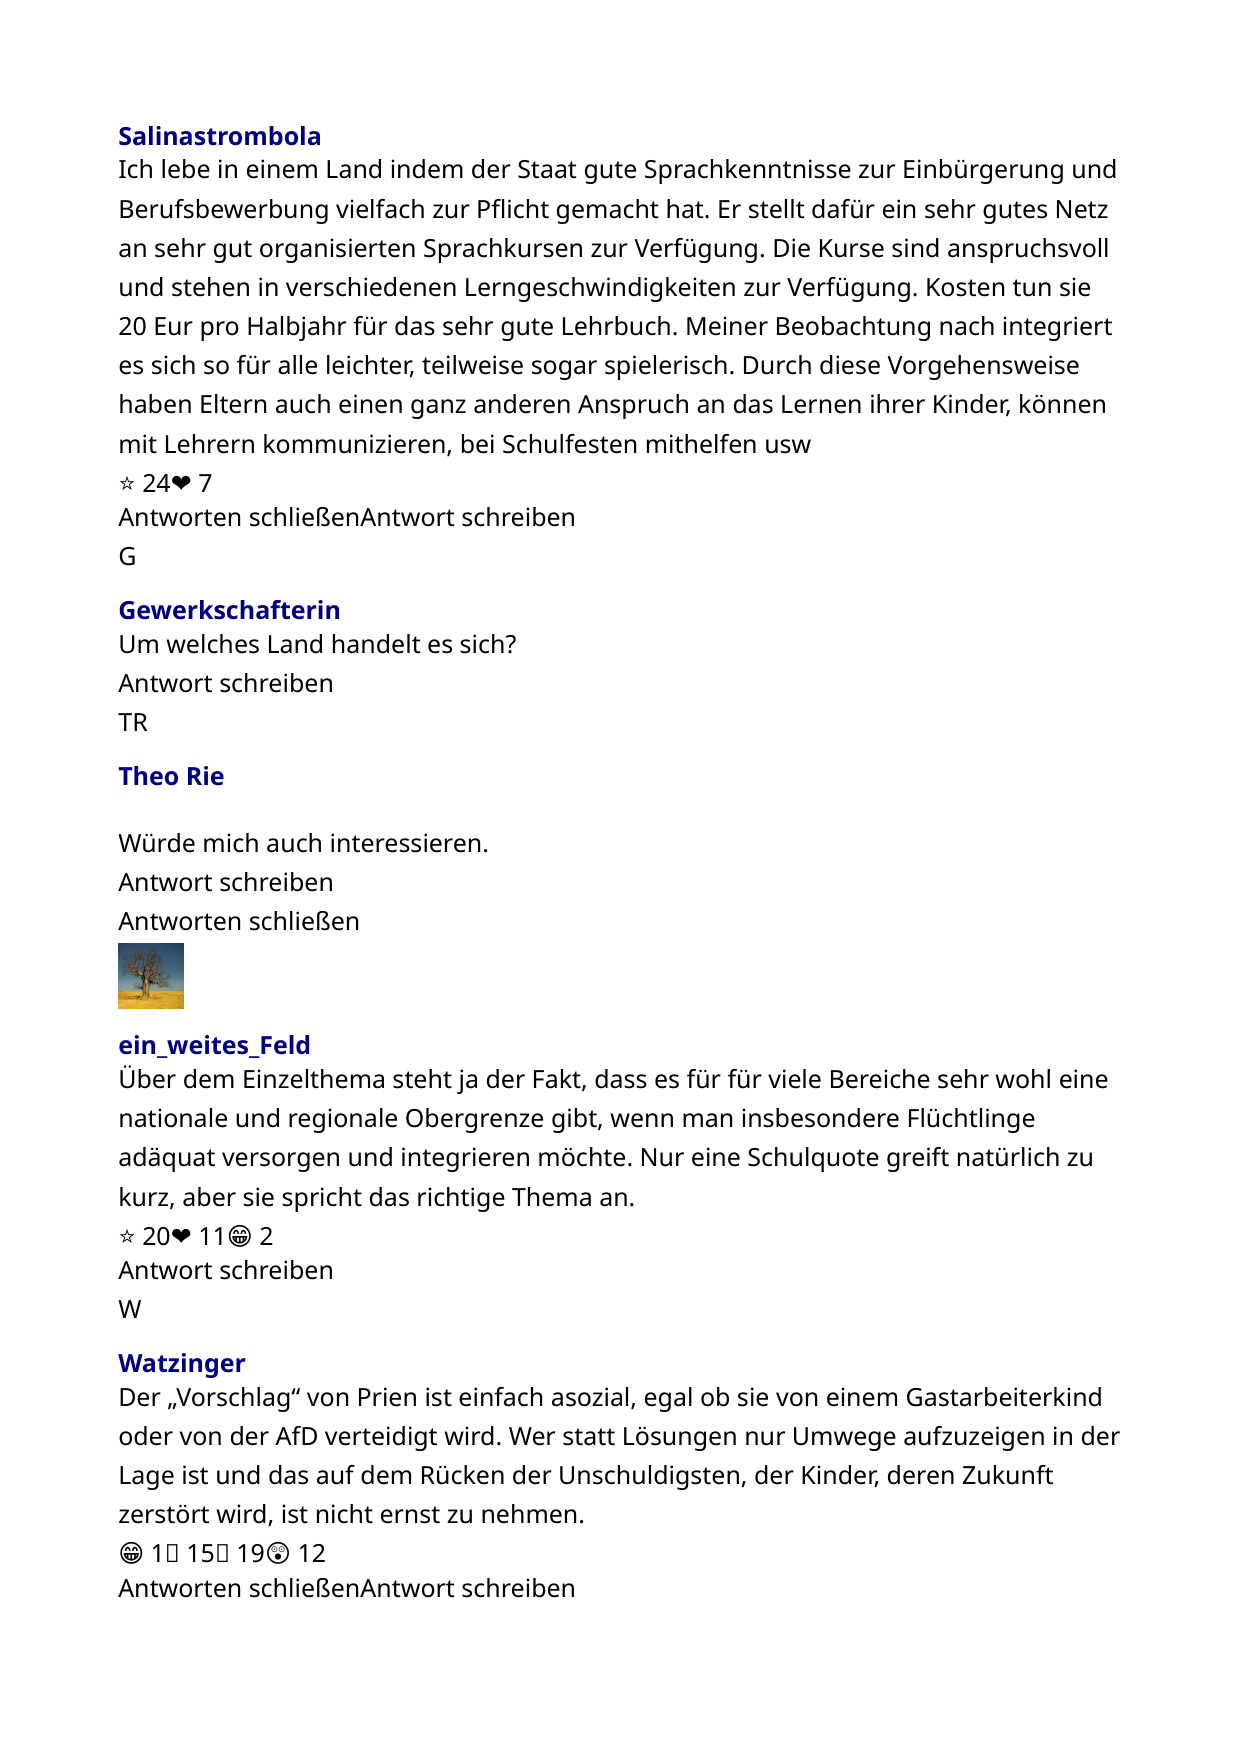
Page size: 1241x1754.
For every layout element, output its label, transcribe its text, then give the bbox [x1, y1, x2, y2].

text TR [118, 705, 1122, 739]
subtitle Salinastrombola [118, 118, 1122, 152]
subtitle Gewerkschafterin [118, 592, 1122, 627]
text Ich lebe in einem Land indem der Staat gute Sprachkenntnisse zur Einbürgerung und Berufsbewerbung vielfach zur Pflicht gemacht hat. Er stellt dafür ein sehr gutes Netz an sehr gut organisierten Sprachkursen zur Verfügung. Die Kurse sind anspruchsvoll und stehen in verschiedenen Lerngeschwindigkeiten zur Verfügung. Kosten tun sie 20 Eur pro Halbjahr für das sehr gute Lehrbuch. Meiner Beobachtung nach integriert es sich so für alle leichter, teilweise sogar spielerisch. Durch diese Vorgehensweise haben Eltern auch einen ganz anderen Anspruch an das Lernen ihrer Kinder, können mit Lehrern kommunizieren, bei Schulfesten mithelfen usw [118, 152, 1122, 460]
text W [118, 1292, 1122, 1326]
subtitle Theo Rie [118, 759, 1122, 793]
text Antworten schließenAntwort schreiben [118, 1570, 1122, 1604]
text Antwort schreiben [118, 666, 1122, 700]
text 😁 1🙁 15🤨 19😲 12 [118, 1536, 1122, 1570]
text Antworten schließenAntwort schreiben [118, 499, 1122, 534]
text Antwort schreiben [118, 865, 1122, 899]
text Der „Vorschlag“ von Prien ist einfach asozial, egal ob sie von einem Gastarbeiterkind oder von der AfD verteidigt wird. Wer statt Lösungen nur Umwege aufzuzeigen in der Lage ist und das auf dem Rücken der Unschuldigsten, der Kinder, deren Zukunft zerstört wird, ist nicht ernst zu nehmen. [118, 1379, 1122, 1531]
text Antworten schließen [118, 904, 1122, 938]
text Über dem Einzelthema steht ja der Fakt, dass es für für viele Bereiche sehr wohl eine nationale und regionale Obergrenze gibt, wenn man insbesondere Flüchtlinge adäquat versorgen und integrieren möchte. Nur eine Schulquote greift natürlich zu kurz, aber sie spricht das richtige Thema an. [118, 1062, 1122, 1213]
subtitle ein_weites_Feld [118, 1028, 1122, 1062]
text Würde mich auch interessieren. [118, 826, 1122, 860]
picture [118, 943, 184, 1009]
text ⭐️ 24❤️ 7 [118, 466, 1122, 499]
text Um welches Land handelt es sich? [118, 627, 1122, 661]
subtitle Watzinger [118, 1345, 1122, 1379]
text Antwort schreiben [118, 1252, 1122, 1287]
text G [118, 539, 1122, 573]
text ⭐️ 20❤️ 11😁 2 [118, 1218, 1122, 1252]
